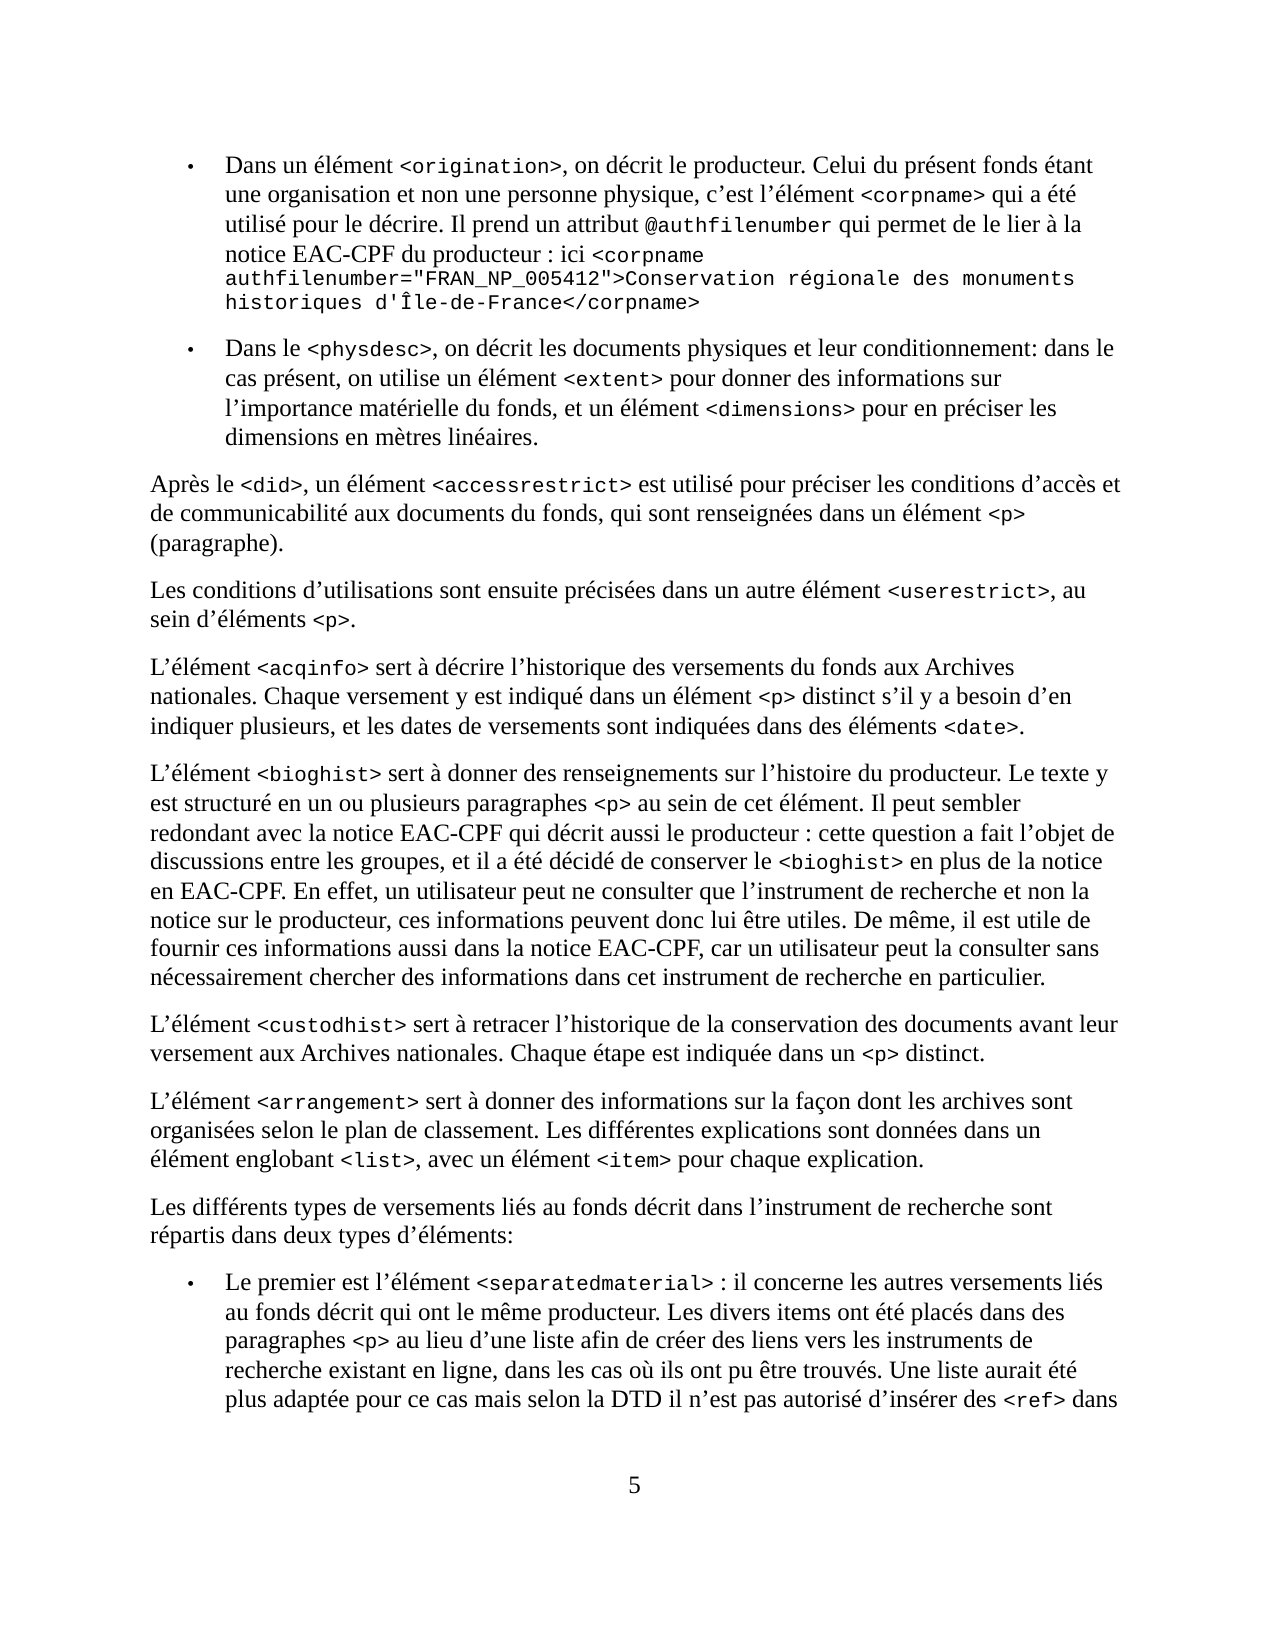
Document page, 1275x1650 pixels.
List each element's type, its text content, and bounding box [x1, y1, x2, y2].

text Les différents types de versements liés au fonds décrit dans l’instrument de recherche sont répartis dans deux types d’éléments: [150, 1192, 1125, 1249]
text L’élément <arrangement> sert à donner des informations sur la façon dont les archives sont organisées selon le plan de classement. Les différentes explications sont données dans un élément englobant <list>, avec un élément <item> pour chaque explication. [150, 1086, 1125, 1174]
list Dans un élément <origination>, on décrit le producteur. Celui du présent fonds étant une organisation et non une personne physique, c’est l’élément <corpname> qui a été utilisé pour le décrire. Il prend un attribut @authfilenumber qui permet de le lier à la notice EAC-CPF du producteur : ici <corpname authfilenumber="FRAN_NP_005412">Conservation régionale des monuments historiques d'Île-de-France</corpname> [187, 150, 1125, 316]
text Les conditions d’utilisations sont ensuite précisées dans un autre élément <userestrict>, au sein d’éléments <p>. [150, 575, 1125, 634]
text L’élément <acqinfo> sert à décrire l’historique des versements du fonds aux Archives nationales. Chaque versement y est indiqué dans un élément <p> distinct s’il y a besoin d’en indiquer plusieurs, et les dates de versements sont indiquées dans des éléments <date>. [150, 652, 1125, 741]
list Le premier est l’élément <separatedmaterial> : il concerne les autres versements liés au fonds décrit qui ont le même producteur. Les divers items ont été placés dans des paragraphes <p> au lieu d’une liste afin de créer des liens vers les instruments de recherche existant en ligne, dans les cas où ils ont pu être trouvés. Une liste aurait été plus adaptée pour ce cas mais selon la DTD il n’est pas autorisé d’insérer des <ref> dans [187, 1267, 1125, 1413]
list Dans le <physdesc>, on décrit les documents physiques et leur conditionnement: dans le cas présent, on utilise un élément <extent> pour donner des informations sur l’importance matérielle du fonds, et un élément <dimensions> pour en préciser les dimensions en mètres linéaires. [187, 333, 1125, 451]
text L’élément <bioghist> sert à donner des renseignements sur l’histoire du producteur. Le texte y est structuré en un ou plusieurs paragraphes <p> au sein de cet élément. Il peut sembler redondant avec la notice EAC-CPF qui décrit aussi le producteur : cette question a fait l’objet de discussions entre les groupes, et il a été décidé de conserver le <bioghist> en plus de la notice en EAC-CPF. En effet, un utilisateur peut ne consulter que l’instrument de recherche et non la notice sur le producteur, ces informations peuvent donc lui être utiles. De même, il est utile de fournir ces informations aussi dans la notice EAC-CPF, car un utilisateur peut la consulter sans nécessairement chercher des informations dans cet instrument de recherche en particulier. [150, 758, 1125, 991]
text L’élément <custodhist> sert à retracer l’historique de la conservation des documents avant leur versement aux Archives nationales. Chaque étape est indiquée dans un <p> distinct. [150, 1009, 1125, 1068]
text Après le <did>, un élément <accessrestrict> est utilisé pour préciser les conditions d’accès et de communicabilité aux documents du fonds, qui sont renseignées dans un élément <p> (paragraphe). [150, 469, 1125, 557]
